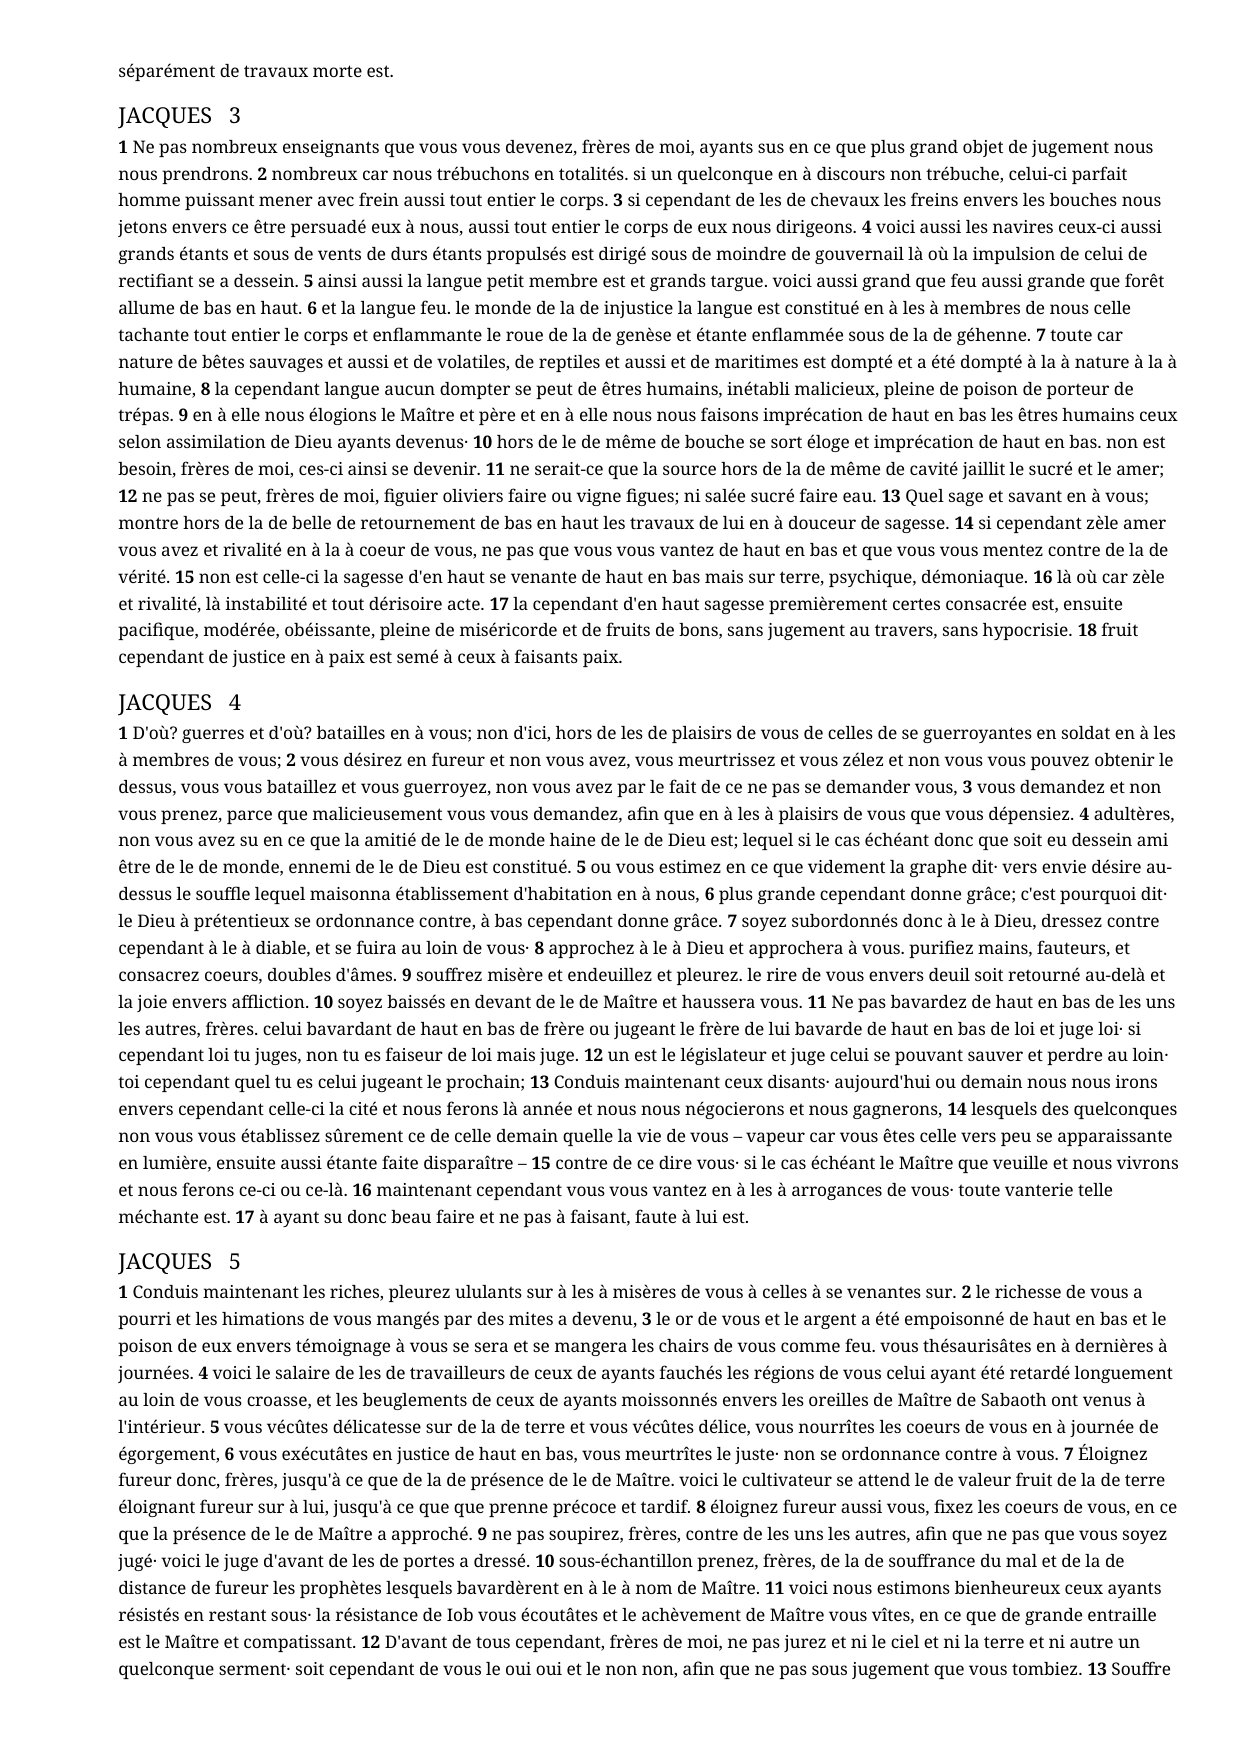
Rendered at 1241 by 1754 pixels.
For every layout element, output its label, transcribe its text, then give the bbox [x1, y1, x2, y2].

text JACQUES 5 [118, 1246, 1181, 1276]
text 1 Ne pas nombreux enseignants que vous vous devenez, frères de moi, ayants sus en ce que plus grand objet de jugement nous nous prendrons. 2 nombreux car nous trébuchons en totalités. si un quelconque en à discours non trébuche, celui-ci parfait homme puissant mener avec frein aussi tout entier le corps. 3 si cependant de les de chevaux les freins envers les bouches nous jetons envers ce être persuadé eux à nous, aussi tout entier le corps de eux nous dirigeons. 4 voici aussi les navires ceux-ci aussi grands étants et sous de vents de durs étants propulsés est dirigé sous de moindre de gouvernail là où la impulsion de celui de rectifiant se a dessein. 5 ainsi aussi la langue petit membre est et grands targue. voici aussi grand que feu aussi grande que forêt allume de bas en haut. 6 et la langue feu. le monde de la de injustice la langue est constitué en à les à membres de nous celle tachante tout entier le corps et enflammante le roue de la de genèse et étante enflammée sous de la de géhenne. 7 toute car nature de bêtes sauvages et aussi et de volatiles, de reptiles et aussi et de maritimes est dompté et a été dompté à la à nature à la à humaine, 8 la cependant langue aucun dompter se peut de êtres humains, inétabli malicieux, pleine de poison de porteur de trépas. 9 en à elle nous élogions le Maître et père et en à elle nous nous faisons imprécation de haut en bas les êtres humains ceux selon assimilation de Dieu ayants devenus· 10 hors de le de même de bouche se sort éloge et imprécation de haut en bas. non est besoin, frères de moi, ces-ci ainsi se devenir. 11 ne serait-ce que la source hors de la de même de cavité jaillit le sucré et le amer; 12 ne pas se peut, frères de moi, figuier oliviers faire ou vigne figues; ni salée sucré faire eau. 13 Quel sage et savant en à vous; montre hors de la de belle de retournement de bas en haut les travaux de lui en à douceur de sagesse. 14 si cependant zèle amer vous avez et rivalité en à la à coeur de vous, ne pas que vous vous vantez de haut en bas et que vous vous mentez contre de la de vérité. 15 non est celle-ci la sagesse d'en haut se venante de haut en bas mais sur terre, psychique, démoniaque. 16 là où car zèle et rivalité, là instabilité et tout dérisoire acte. 17 la cependant d'en haut sagesse premièrement certes consacrée est, ensuite pacifique, modérée, obéissante, pleine de miséricorde et de fruits de bons, sans jugement au travers, sans hypocrisie. 18 fruit cependant de justice en à paix est semé à ceux à faisants paix. [118, 135, 1181, 669]
text JACQUES 4 [118, 687, 1181, 717]
text JACQUES 3 [118, 101, 1181, 130]
text 1 D'où? guerres et d'où? batailles en à vous; non d'ici, hors de les de plaisirs de vous de celles de se guerroyantes en soldat en à les à membres de vous; 2 vous désirez en fureur et non vous avez, vous meurtrissez et vous zélez et non vous vous pouvez obtenir le dessus, vous vous bataillez et vous guerroyez, non vous avez par le fait de ce ne pas se demander vous, 3 vous demandez et non vous prenez, parce que malicieusement vous vous demandez, afin que en à les à plaisirs de vous que vous dépensiez. 4 adultères, non vous avez su en ce que la amitié de le de monde haine de le de Dieu est; lequel si le cas échéant donc que soit eu dessein ami être de le de monde, ennemi de le de Dieu est constitué. 5 ou vous estimez en ce que videment la graphe dit· vers envie désire au-dessus le souffle lequel maisonna établissement d'habitation en à nous, 6 plus grande cependant donne grâce; c'est pourquoi dit· le Dieu à prétentieux se ordonnance contre, à bas cependant donne grâce. 7 soyez subordonnés donc à le à Dieu, dressez contre cependant à le à diable, et se fuira au loin de vous· 8 approchez à le à Dieu et approchera à vous. purifiez mains, fauteurs, et consacrez coeurs, doubles d'âmes. 9 souffrez misère et endeuillez et pleurez. le rire de vous envers deuil soit retourné au-delà et la joie envers affliction. 10 soyez baissés en devant de le de Maître et haussera vous. 11 Ne pas bavardez de haut en bas de les uns les autres, frères. celui bavardant de haut en bas de frère ou jugeant le frère de lui bavarde de haut en bas de loi et juge loi· si cependant loi tu juges, non tu es faiseur de loi mais juge. 12 un est le législateur et juge celui se pouvant sauver et perdre au loin· toi cependant quel tu es celui jugeant le prochain; 13 Conduis maintenant ceux disants· aujourd'hui ou demain nous nous irons envers cependant celle-ci la cité et nous ferons là année et nous nous négocierons et nous gagnerons, 14 lesquels des quelconques non vous vous établissez sûrement ce de celle demain quelle la vie de vous – vapeur car vous êtes celle vers peu se apparaissante en lumière, ensuite aussi étante faite disparaître – 15 contre de ce dire vous· si le cas échéant le Maître que veuille et nous vivrons et nous ferons ce-ci ou ce-là. 16 maintenant cependant vous vous vantez en à les à arrogances de vous· toute vanterie telle méchante est. 17 à ayant su donc beau faire et ne pas à faisant, faute à lui est. [118, 721, 1181, 1228]
text séparément de travaux morte est. [118, 59, 1181, 82]
text 1 Conduis maintenant les riches, pleurez ululants sur à les à misères de vous à celles à se venantes sur. 2 le richesse de vous a pourri et les himations de vous mangés par des mites a devenu, 3 le or de vous et le argent a été empoisonné de haut en bas et le poison de eux envers témoignage à vous se sera et se mangera les chairs de vous comme feu. vous thésaurisâtes en à dernières à journées. 4 voici le salaire de les de travailleurs de ceux de ayants fauchés les régions de vous celui ayant été retardé longuement au loin de vous croasse, et les beuglements de ceux de ayants moissonnés envers les oreilles de Maître de Sabaoth ont venus à l'intérieur. 5 vous vécûtes délicatesse sur de la de terre et vous vécûtes délice, vous nourrîtes les coeurs de vous en à journée de égorgement, 6 vous exécutâtes en justice de haut en bas, vous meurtrîtes le juste· non se ordonnance contre à vous. 7 Éloignez fureur donc, frères, jusqu'à ce que de la de présence de le de Maître. voici le cultivateur se attend le de valeur fruit de la de terre éloignant fureur sur à lui, jusqu'à ce que que prenne précoce et tardif. 8 éloignez fureur aussi vous, fixez les coeurs de vous, en ce que la présence de le de Maître a approché. 9 ne pas soupirez, frères, contre de les uns les autres, afin que ne pas que vous soyez jugé· voici le juge d'avant de les de portes a dressé. 10 sous-échantillon prenez, frères, de la de souffrance du mal et de la de distance de fureur les prophètes lesquels bavardèrent en à le à nom de Maître. 11 voici nous estimons bienheureux ceux ayants résistés en restant sous· la résistance de Iob vous écoutâtes et le achèvement de Maître vous vîtes, en ce que de grande entraille est le Maître et compatissant. 12 D'avant de tous cependant, frères de moi, ne pas jurez et ni le ciel et ni la terre et ni autre un quelconque serment· soit cependant de vous le oui oui et le non non, afin que ne pas sous jugement que vous tombiez. 13 Souffre [118, 1280, 1181, 1680]
